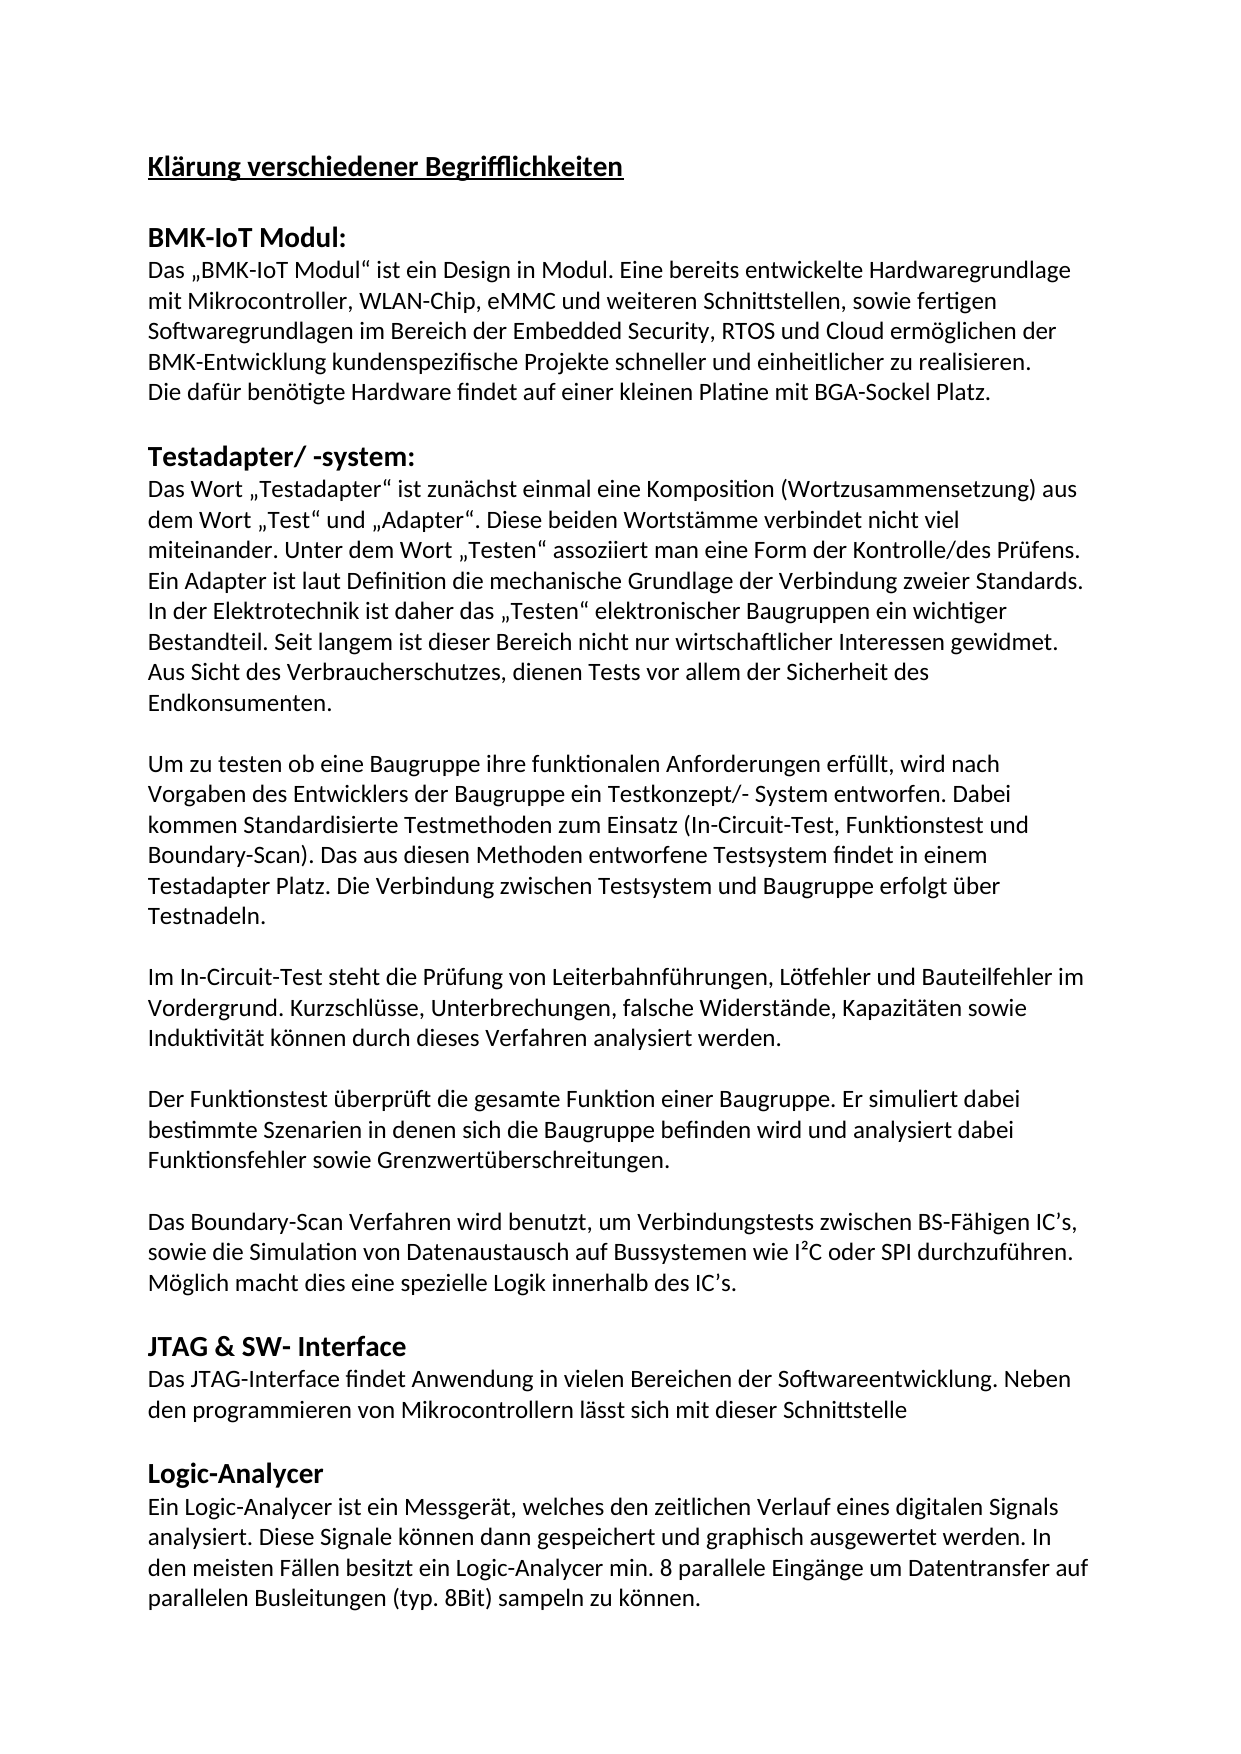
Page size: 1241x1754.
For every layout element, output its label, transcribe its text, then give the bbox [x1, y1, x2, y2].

text Der Funktionstest überprüft die gesamte Funktion einer Baugruppe. Er simuliert dabei bestimmte Szenarien in denen sich die Baugruppe befinden wird und analysiert dabei Funktionsfehler sowie Grenzwertüberschreitungen. [148, 1084, 1093, 1175]
text JTAG & SW- Interface [148, 1328, 1093, 1363]
text Um zu testen ob eine Baugruppe ihre funktionalen Anforderungen erfüllt, wird nach Vorgaben des Entwicklers der Baugruppe ein Testkonzept/- System entworfen. Dabei kommen Standardisierte Testmethoden zum Einsatz (In-Circuit-Test, Funktionstest und Boundary-Scan). Das aus diesen Methoden entworfene Testsystem findet in einem Testadapter Platz. Die Verbindung zwischen Testsystem und Baugruppe erfolgt über Testnadeln. [148, 748, 1093, 931]
text Ein Logic-Analycer ist ein Messgerät, welches den zeitlichen Verlauf eines digitalen Signals analysiert. Diese Signale können dann gespeichert und graphisch ausgewertet werden. In den meisten Fällen besitzt ein Logic-Analycer min. 8 parallele Eingänge um Datentransfer auf parallelen Busleitungen (typ. 8Bit) sampeln zu können. [148, 1491, 1093, 1613]
text Im In-Circuit-Test steht die Prüfung von Leiterbahnführungen, Lötfehler und Bauteilfehler im Vordergrund. Kurzschlüsse, Unterbrechungen, falsche Widerstände, Kapazitäten sowie Induktivität können durch dieses Verfahren analysiert werden. [148, 962, 1093, 1053]
text Logic-Analycer [148, 1455, 1093, 1491]
text Das JTAG-Interface findet Anwendung in vielen Bereichen der Softwareentwicklung. Neben den programmieren von Mikrocontrollern lässt sich mit dieser Schnittstelle [148, 1363, 1093, 1424]
text Das Wort „Testadapter“ ist zunächst einmal eine Komposition (Wortzusammensetzung) aus dem Wort „Test“ und „Adapter“. Diese beiden Wortstämme verbindet nicht viel miteinander. Unter dem Wort „Testen“ assoziiert man eine Form der Kontrolle/des Prüfens. Ein Adapter ist laut Definition die mechanische Grundlage der Verbindung zweier Standards. In der Elektrotechnik ist daher das „Testen“ elektronischer Baugruppen ein wichtiger Bestandteil. Seit langem ist dieser Bereich nicht nur wirtschaftlicher Interessen gewidmet. Aus Sicht des Verbraucherschutzes, dienen Tests vor allem der Sicherheit des Endkonsumenten. [148, 473, 1093, 717]
text Klärung verschiedener Begrifflichkeiten [148, 148, 1093, 183]
text BMK-IoT Modul: [148, 219, 1093, 254]
text Testadapter/ -system: [148, 438, 1093, 473]
text Das Boundary-Scan Verfahren wird benutzt, um Verbindungstests zwischen BS-Fähigen IC’s, sowie die Simulation von Datenaustausch auf Bussystemen wie I²C oder SPI durchzuführen. Möglich macht dies eine spezielle Logik innerhalb des IC’s. [148, 1206, 1093, 1297]
text Die dafür benötigte Hardware findet auf einer kleinen Platine mit BGA-Sockel Platz. [148, 377, 1093, 407]
text Das „BMK-IoT Modul“ ist ein Design in Modul. Eine bereits entwickelte Hardwaregrundlage mit Mikrocontroller, WLAN-Chip, eMMC und weiteren Schnittstellen, sowie fertigen Softwaregrundlagen im Bereich der Embedded Security, RTOS und Cloud ermöglichen der BMK-Entwicklung kundenspezifische Projekte schneller und einheitlicher zu realisieren. [148, 254, 1093, 377]
